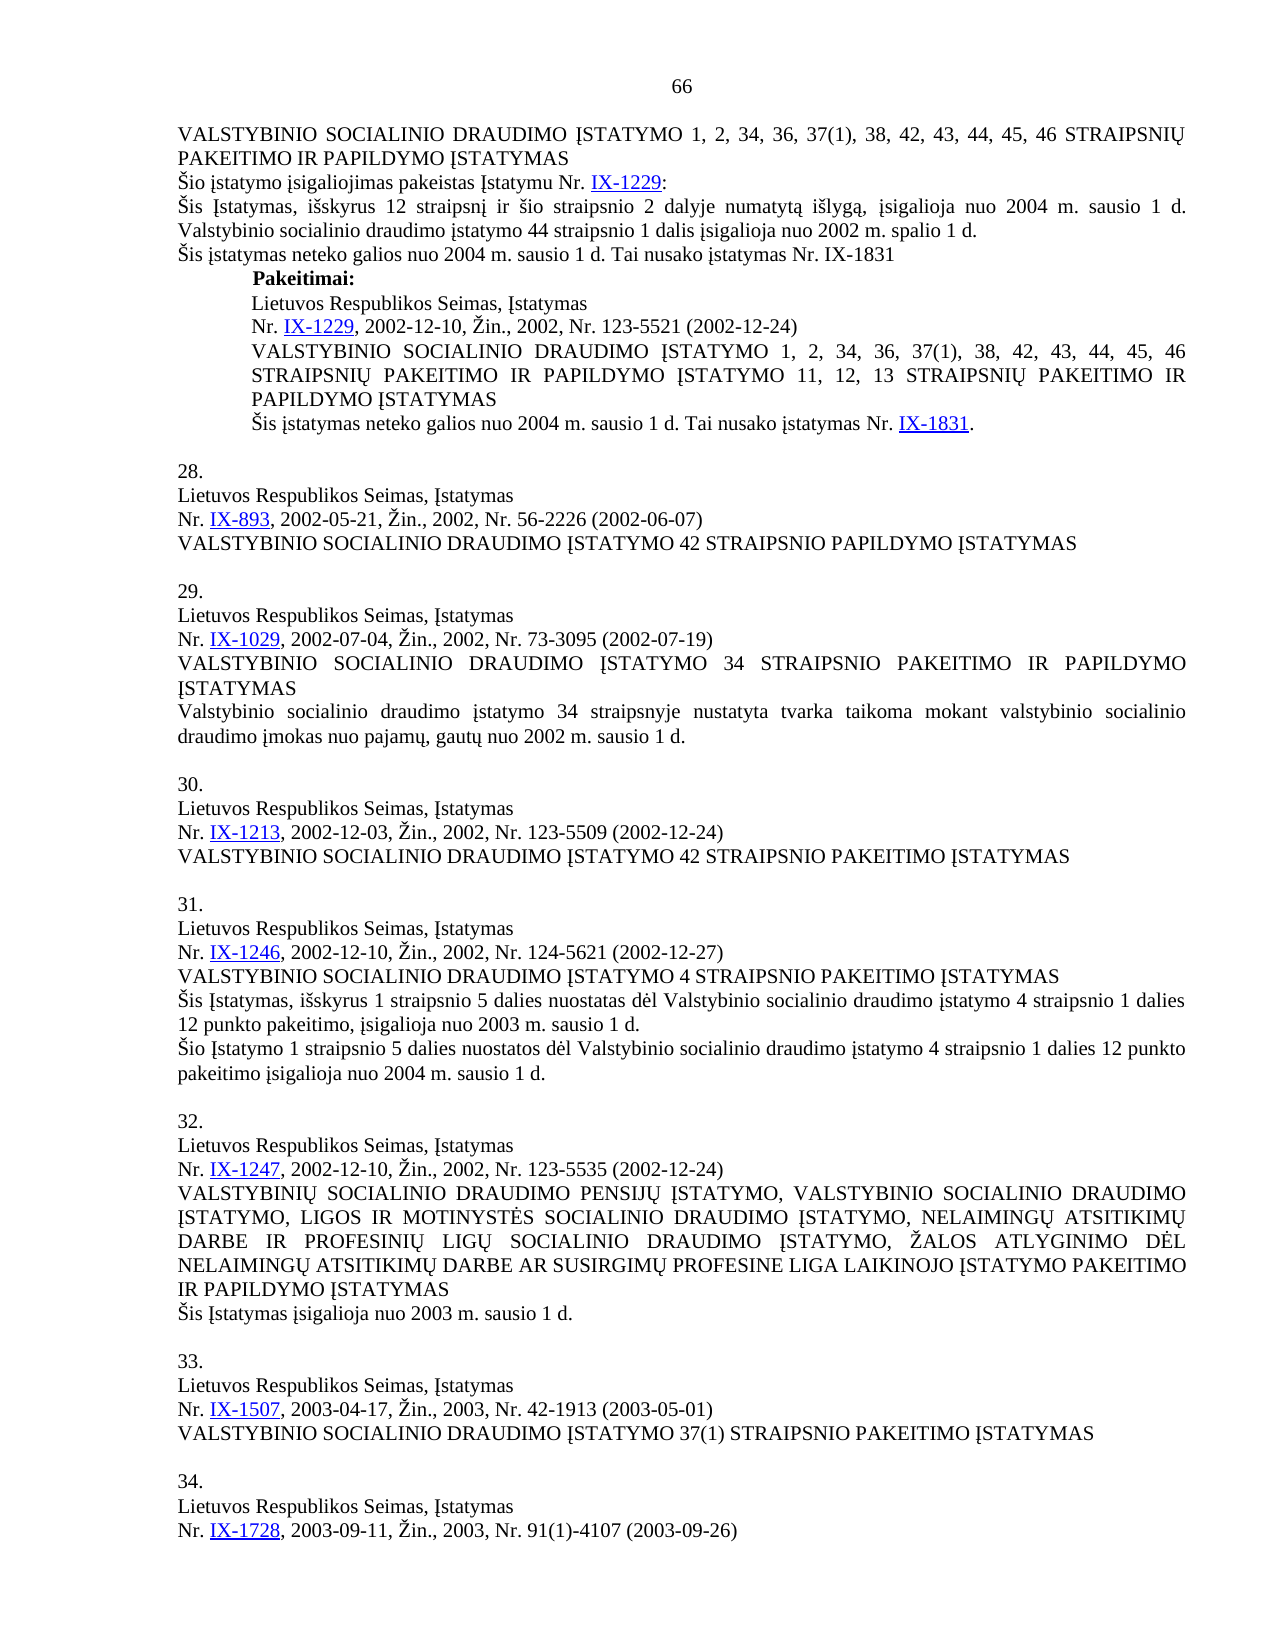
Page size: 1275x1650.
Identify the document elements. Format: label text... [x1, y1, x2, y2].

text Nr. IX-1029, 2002-07-04, Žin., 2002, Nr. 73-3095 (2002-07-19) [177, 627, 1187, 651]
text Nr. IX-893, 2002-05-21, Žin., 2002, Nr. 56-2226 (2002-06-07) [177, 507, 1187, 531]
text 32. [177, 1108, 1187, 1133]
text VALSTYBINIO SOCIALINIO DRAUDIMO ĮSTATYMO 42 STRAIPSNIO PAPILDYMO ĮSTATYMAS [177, 531, 1187, 555]
text 33. [177, 1349, 1187, 1373]
text Lietuvos Respublikos Seimas, Įstatymas [177, 603, 1187, 627]
text VALSTYBINIŲ SOCIALINIO DRAUDIMO PENSIJŲ ĮSTATYMO, VALSTYBINIO SOCIALINIO DRAUDIMO ĮSTATYMO, LIGOS IR MOTINYSTĖS SOCIALINIO DRAUDIMO ĮSTATYMO, NELAIMINGŲ ATSITIKIMŲ DARBE IR PROFESINIŲ LIGŲ SOCIALINIO DRAUDIMO ĮSTATYMO, ŽALOS ATLYGINIMO DĖL NELAIMINGŲ ATSITIKIMŲ DARBE AR SUSIRGIMŲ PROFESINE LIGA LAIKINOJO ĮSTATYMO PAKEITIMO IR PAPILDYMO ĮSTATYMAS [177, 1181, 1187, 1301]
text VALSTYBINIO SOCIALINIO DRAUDIMO ĮSTATYMO 1, 2, 34, 36, 37(1), 38, 42, 43, 44, 45, 46 STRAIPSNIŲ PAKEITIMO IR PAPILDYMO ĮSTATYMO 11, 12, 13 STRAIPSNIŲ PAKEITIMO IR PAPILDYMO ĮSTATYMAS [251, 338, 1187, 411]
text Lietuvos Respublikos Seimas, Įstatymas [177, 796, 1187, 820]
text Lietuvos Respublikos Seimas, Įstatymas [177, 1373, 1187, 1397]
text VALSTYBINIO SOCIALINIO DRAUDIMO ĮSTATYMO 1, 2, 34, 36, 37(1), 38, 42, 43, 44, 45, 46 STRAIPSNIŲ PAKEITIMO IR PAPILDYMO ĮSTATYMAS [177, 122, 1187, 170]
text 34. [177, 1469, 1187, 1493]
text Lietuvos Respublikos Seimas, Įstatymas [177, 483, 1187, 507]
text Nr. IX-1507, 2003-04-17, Žin., 2003, Nr. 42-1913 (2003-05-01) [177, 1397, 1187, 1421]
text Šis Įstatymas įsigalioja nuo 2003 m. sausio 1 d. [177, 1301, 1187, 1325]
text VALSTYBINIO SOCIALINIO DRAUDIMO ĮSTATYMO 42 STRAIPSNIO PAKEITIMO ĮSTATYMAS [177, 844, 1187, 868]
text VALSTYBINIO SOCIALINIO DRAUDIMO ĮSTATYMO 37(1) STRAIPSNIO PAKEITIMO ĮSTATYMAS [177, 1421, 1187, 1445]
text Lietuvos Respublikos Seimas, Įstatymas [177, 1133, 1187, 1157]
text Nr. IX-1213, 2002-12-03, Žin., 2002, Nr. 123-5509 (2002-12-24) [177, 820, 1187, 844]
text Lietuvos Respublikos Seimas, Įstatymas [177, 1493, 1187, 1518]
text Šio Įstatymo 1 straipsnio 5 dalies nuostatos dėl Valstybinio socialinio draudimo įstatymo 4 straipsnio 1 dalies 12 punkto pakeitimo įsigalioja nuo 2004 m. sausio 1 d. [177, 1036, 1187, 1084]
text Šis įstatymas neteko galios nuo 2004 m. sausio 1 d. Tai nusako įstatymas Nr. IX-1831. [177, 411, 1187, 435]
text Lietuvos Respublikos Seimas, Įstatymas [177, 290, 1187, 314]
text VALSTYBINIO SOCIALINIO DRAUDIMO ĮSTATYMO 4 STRAIPSNIO PAKEITIMO ĮSTATYMAS [177, 964, 1187, 988]
text Lietuvos Respublikos Seimas, Įstatymas [177, 916, 1187, 940]
text Nr. IX-1247, 2002-12-10, Žin., 2002, Nr. 123-5535 (2002-12-24) [177, 1157, 1187, 1181]
text Nr. IX-1246, 2002-12-10, Žin., 2002, Nr. 124-5621 (2002-12-27) [177, 940, 1187, 964]
text Šis Įstatymas, išskyrus 12 straipsnį ir šio straipsnio 2 dalyje numatytą išlygą, įsigalioja nuo 2004 m. sausio 1 d. Valstybinio socialinio draudimo įstatymo 44 straipsnio 1 dalis įsigalioja nuo 2002 m. spalio 1 d. [177, 194, 1187, 242]
text Šis įstatymas neteko galios nuo 2004 m. sausio 1 d. Tai nusako įstatymas Nr. IX-1831 [177, 242, 1187, 266]
text Pakeitimai: [177, 266, 1187, 290]
text Šio įstatymo įsigaliojimas pakeistas Įstatymu Nr. IX-1229: [177, 170, 1187, 194]
text Nr. IX-1229, 2002-12-10, Žin., 2002, Nr. 123-5521 (2002-12-24) [177, 314, 1187, 338]
text 30. [177, 772, 1187, 796]
text Nr. IX-1728, 2003-09-11, Žin., 2003, Nr. 91(1)-4107 (2003-09-26) [177, 1518, 1187, 1542]
text Valstybinio socialinio draudimo įstatymo 34 straipsnyje nustatyta tvarka taikoma mokant valstybinio socialinio draudimo įmokas nuo pajamų, gautų nuo 2002 m. sausio 1 d. [177, 699, 1187, 748]
text VALSTYBINIO SOCIALINIO DRAUDIMO ĮSTATYMO 34 STRAIPSNIO PAKEITIMO IR PAPILDYMO ĮSTATYMAS [177, 651, 1187, 699]
text 29. [177, 579, 1187, 603]
text Šis Įstatymas, išskyrus 1 straipsnio 5 dalies nuostatas dėl Valstybinio socialinio draudimo įstatymo 4 straipsnio 1 dalies 12 punkto pakeitimo, įsigalioja nuo 2003 m. sausio 1 d. [177, 988, 1187, 1036]
text 28. [177, 459, 1187, 483]
text 31. [177, 892, 1187, 916]
